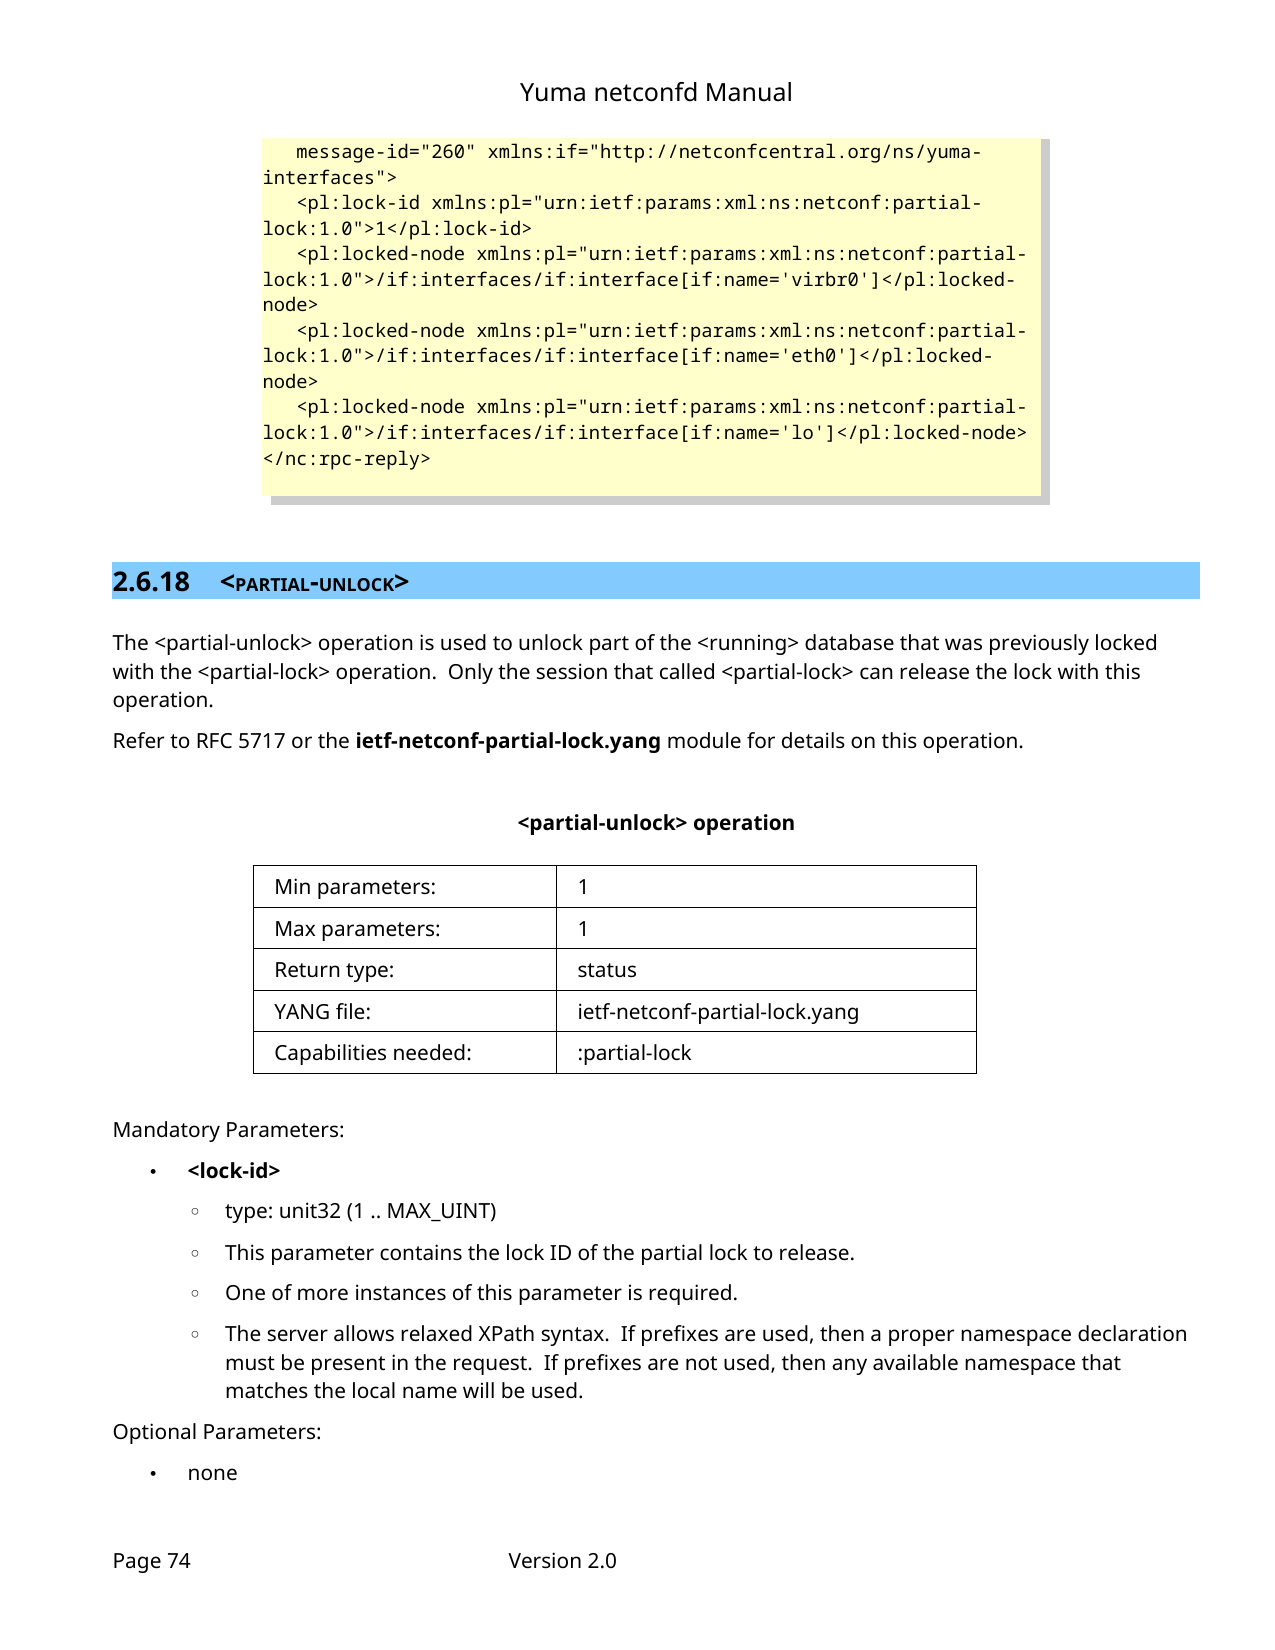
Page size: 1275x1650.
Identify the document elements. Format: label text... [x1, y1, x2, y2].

list none [150, 1458, 1200, 1487]
table_cell :partial-lock [557, 1032, 976, 1073]
table_header Min parameters: [254, 866, 556, 907]
list One of more instances of this parameter is required. [187, 1278, 1200, 1307]
table_cell status [557, 949, 976, 990]
subtitle <partial-unlock> operation [127, 808, 1185, 837]
text Optional Parameters: [112, 1417, 1200, 1446]
text <pl:locked-node xmlns:pl="urn:ietf:params:xml:ns:netconf:partial-lock:1.0">/if:interfaces/if:interface[if:name='lo']</pl:locked-node> [262, 394, 1041, 445]
text Refer to RFC 5717 or the ietf-netconf-partial-lock.yang module for details on this operation. [112, 726, 1200, 755]
table_cell Capabilities needed: [254, 1032, 556, 1073]
text <pl:locked-node xmlns:pl="urn:ietf:params:xml:ns:netconf:partial-lock:1.0">/if:interfaces/if:interface[if:name='eth0']</pl:locked-node> [262, 317, 1041, 394]
table_header 1 [557, 866, 976, 907]
text The <partial-unlock> operation is used to unlock part of the <running> database that was previously locked with the <partial-lock> operation. Only the session that called <partial-lock> can release the lock with this operation. [112, 628, 1200, 714]
subtitle <partial-unlock> [112, 562, 1200, 599]
table_cell Max parameters: [254, 908, 556, 948]
list <lock-id> [150, 1156, 1200, 1184]
list This parameter contains the lock ID of the partial lock to release. [187, 1238, 1200, 1266]
text <pl:lock-id xmlns:pl="urn:ietf:params:xml:ns:netconf:partial-lock:1.0">1</pl:lock-id> [262, 189, 1041, 241]
table_cell YANG file: [254, 991, 556, 1031]
text Mandatory Parameters: [112, 1115, 1200, 1143]
text message-id="260" xmlns:if="http://netconfcentral.org/ns/yuma-interfaces"> [262, 138, 1041, 189]
list type: unit32 (1 .. MAX_UINT) [187, 1197, 1200, 1225]
table_cell ietf-netconf-partial-lock.yang [557, 991, 976, 1031]
table_cell Return type: [254, 949, 556, 990]
table_cell 1 [557, 908, 976, 948]
text <pl:locked-node xmlns:pl="urn:ietf:params:xml:ns:netconf:partial-lock:1.0">/if:interfaces/if:interface[if:name='virbr0']</pl:locked-node> [262, 241, 1041, 317]
text </nc:rpc-reply> [262, 445, 1041, 470]
list The server allows relaxed XPath syntax. If prefixes are used, then a proper namespace declaration must be present in the request. If prefixes are not used, then any available namespace that matches the local name will be used. [187, 1319, 1200, 1405]
